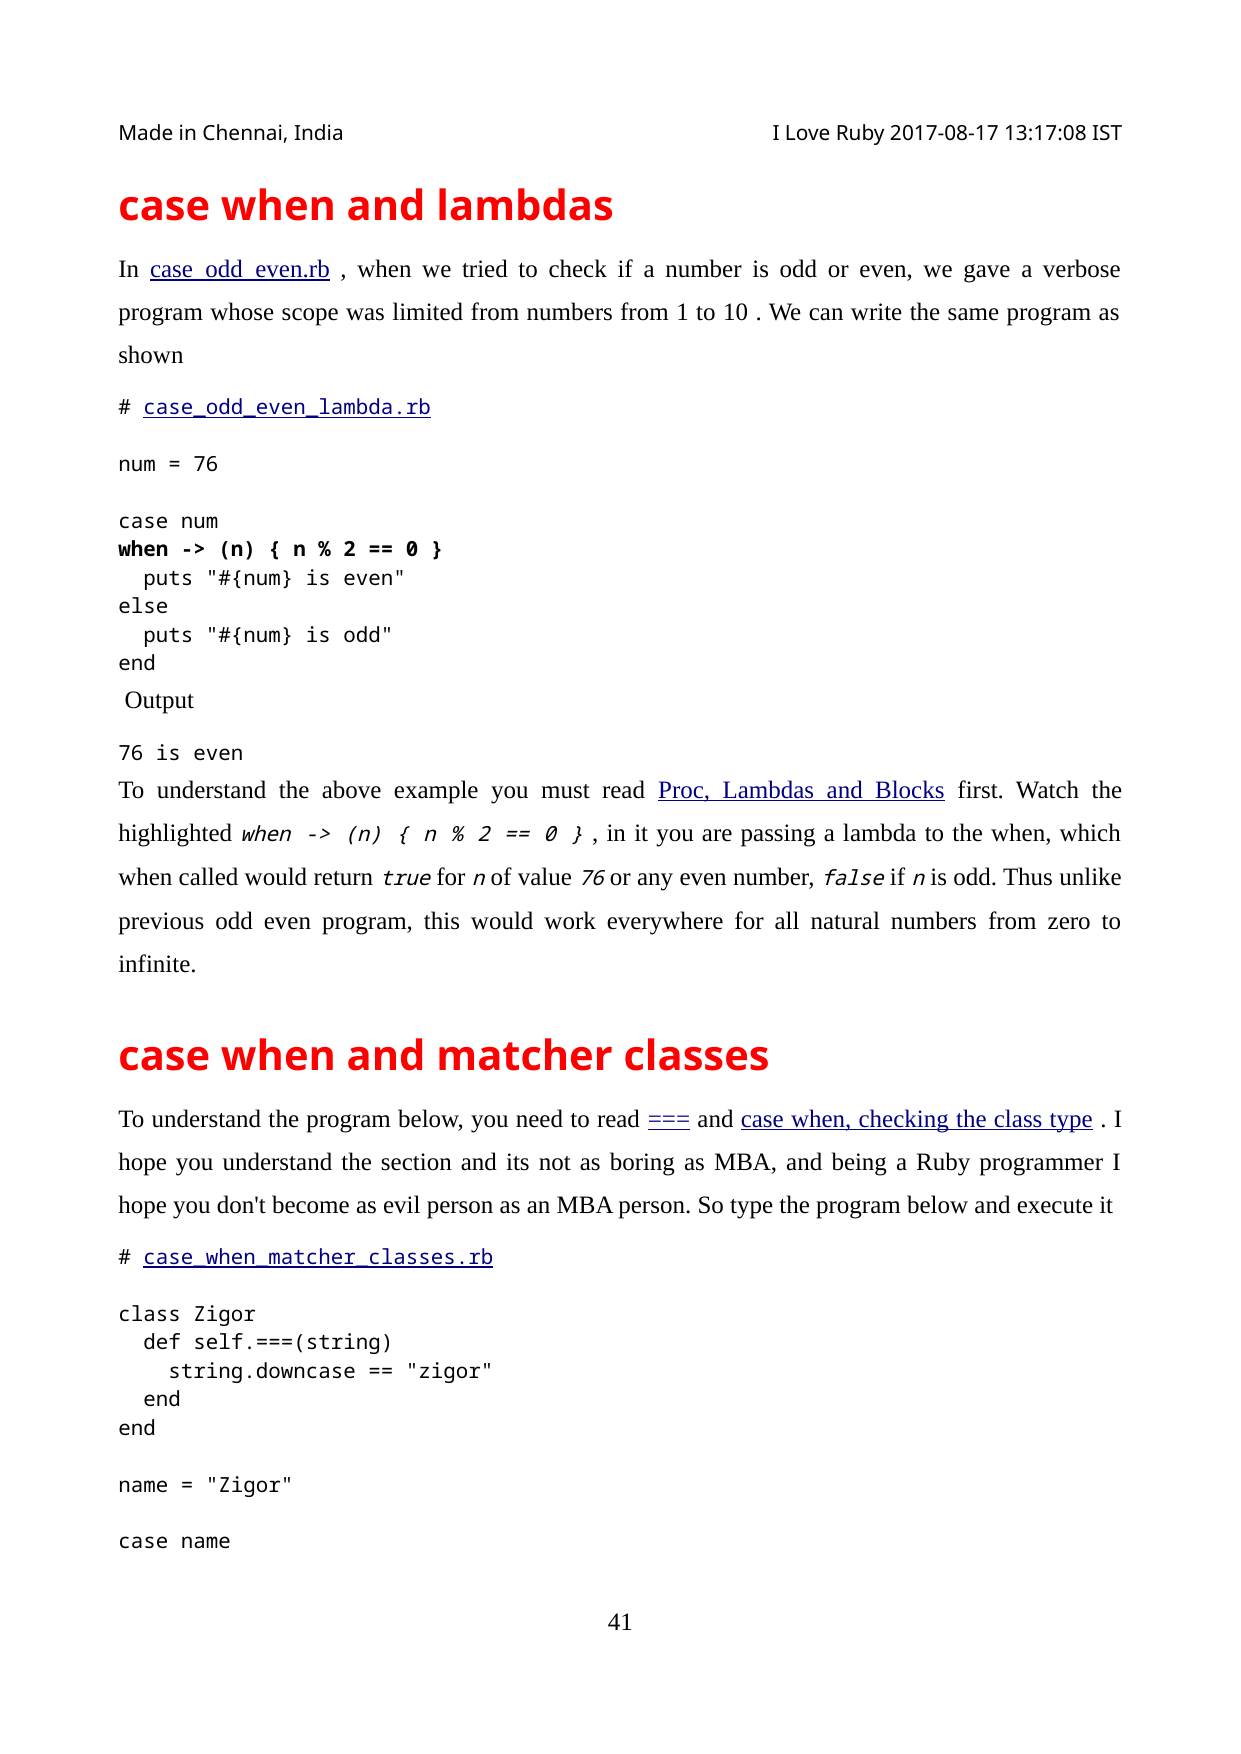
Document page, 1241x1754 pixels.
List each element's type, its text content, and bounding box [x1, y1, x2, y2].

text # case_when_matcher_classes.rb [118, 1242, 1122, 1271]
text puts "#{num} is odd" [118, 620, 1122, 648]
text when -> (n) { n % 2 == 0 } [118, 534, 1122, 563]
text def self.===(string) [118, 1327, 1122, 1356]
text In case_odd_even.rb , when we tried to check if a number is odd or even, we gave a verbose program whose scope was limited from numbers from 1 to 10 . We can write the same program as shown [118, 254, 1122, 369]
text To understand the program below, you need to read === and case when, checking the class type . I hope you understand the section and its not as boring as MBA, and being a Ruby programmer I hope you don't become as evil person as an MBA person. So type the program below and execute it [118, 1104, 1122, 1219]
text case name [118, 1527, 1122, 1555]
text name = "Zigor" [118, 1470, 1122, 1498]
text puts "#{num} is even" [118, 563, 1122, 591]
text end [118, 1384, 1122, 1413]
text # case_odd_even_lambda.rb [118, 392, 1122, 421]
subtitle case when and matcher classes [118, 1026, 1122, 1083]
text else [118, 591, 1122, 620]
text case num [118, 506, 1122, 534]
text class Zigor [118, 1299, 1122, 1327]
text string.downcase == "zigor" [118, 1356, 1122, 1384]
text num = 76 [118, 449, 1122, 478]
text To understand the above example you must read Proc, Lambdas and Blocks first. Watch the highlighted when -> (n) { n % 2 == 0 } , in it you are passing a lambda to the when, which when called would return true for n of value 76 or any even number, false if n is odd. Thus unlike previous odd even program, this would work everywhere for all natural numbers from zero to infinite. [118, 775, 1122, 978]
text end [118, 1413, 1122, 1441]
text Output [118, 686, 1122, 714]
text end [118, 648, 1122, 677]
subtitle case when and lambdas [118, 176, 1122, 233]
text 76 is even [118, 738, 1122, 766]
